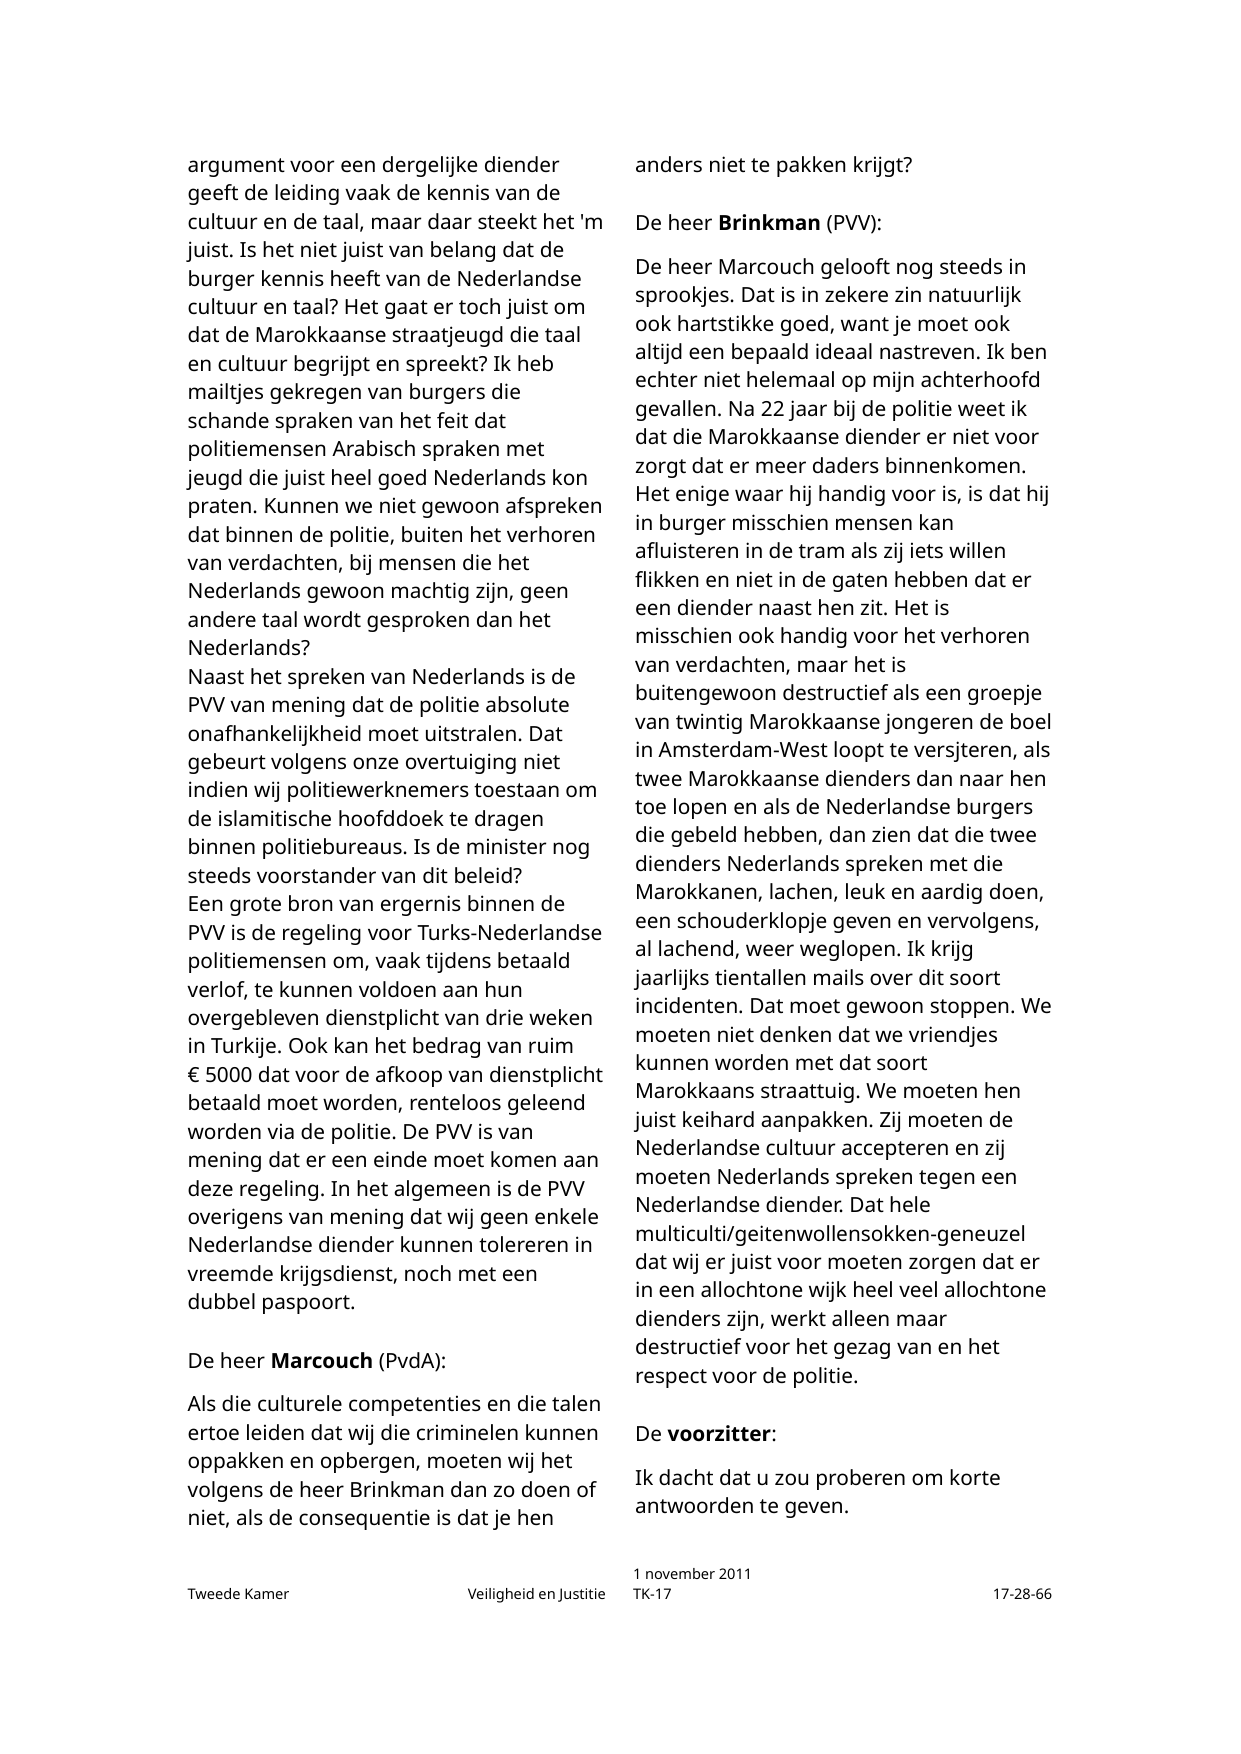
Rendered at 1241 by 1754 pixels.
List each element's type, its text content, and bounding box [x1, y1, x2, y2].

text Naast het spreken van Nederlands is de PVV van mening dat de politie absolute onafhankelijkheid moet uitstralen. Dat gebeurt volgens onze overtuiging niet indien wij politiewerknemers toestaan om de islamitische hoofddoek te dragen binnen politiebureaus. Is de minister nog steeds voorstander van dit beleid? [187, 662, 605, 889]
text De heer Marcouch gelooft nog steeds in sprookjes. Dat is in zekere zin natuurlijk ook hartstikke goed, want je moet ook altijd een bepaald ideaal nastreven. Ik ben echter niet helemaal op mijn achterhoofd gevallen. Na 22 jaar bij de politie weet ik dat die Marokkaanse diender er niet voor zorgt dat er meer daders binnenkomen. Het enige waar hij handig voor is, is dat hij in burger misschien mensen kan afluisteren in de tram als zij iets willen flikken en niet in de gaten hebben dat er een diender naast hen zit. Het is misschien ook handig voor het verhoren van verdachten, maar het is buitengewoon destructief als een groepje van twintig Marokkaanse jongeren de boel in Amsterdam-West loopt te versjteren, als twee Marokkaanse dienders dan naar hen toe lopen en als de Nederlandse burgers die gebeld hebben, dan zien dat die twee dienders Nederlands spreken met die Marokkanen, lachen, leuk en aardig doen, een schouderklopje geven en vervolgens, al lachend, weer weglopen. Ik krijg jaarlijks tientallen mails over dit soort incidenten. Dat moet gewoon stoppen. We moeten niet denken dat we vriendjes kunnen worden met dat soort Marokkaans straattuig. We moeten hen juist keihard aanpakken. Zij moeten de Nederlandse cultuur accepteren en zij moeten Nederlands spreken tegen een Nederlandse diender. Dat hele multiculti/geitenwollensokken-geneuzel dat wij er juist voor moeten zorgen dat er in een allochtone wijk heel veel allochtone dienders zijn, werkt alleen maar destructief voor het gezag van en het respect voor de politie. [635, 252, 1053, 1389]
text De heer Brinkman (PVV): [635, 208, 1053, 237]
text De heer Marcouch (PvdA): [187, 1346, 605, 1374]
text argument voor een dergelijke diender geeft de leiding vaak de kennis van de cultuur en de taal, maar daar steekt het 'm juist. Is het niet juist van belang dat de burger kennis heeft van de Nederlandse cultuur en taal? Het gaat er toch juist om dat de Marokkaanse straatjeugd die taal en cultuur begrijpt en spreekt? Ik heb mailtjes gekregen van burgers die schande spraken van het feit dat politiemensen Arabisch spraken met jeugd die juist heel goed Nederlands kon praten. Kunnen we niet gewoon afspreken dat binnen de politie, buiten het verhoren van verdachten, bij mensen die het Nederlands gewoon machtig zijn, geen andere taal wordt gesproken dan het Nederlands? [187, 150, 605, 662]
text anders niet te pakken krijgt? [635, 150, 1053, 178]
text De voorzitter: [635, 1419, 1053, 1448]
text Ik dacht dat u zou proberen om korte antwoorden te geven. [635, 1463, 1053, 1520]
text Een grote bron van ergernis binnen de PVV is de regeling voor Turks-Nederlandse politiemensen om, vaak tijdens betaald verlof, te kunnen voldoen aan hun overgebleven dienstplicht van drie weken in Turkije. Ook kan het bedrag van ruim € 5000 dat voor de afkoop van dienstplicht betaald moet worden, renteloos geleend worden via de politie. De PVV is van mening dat er een einde moet komen aan deze regeling. In het algemeen is de PVV overigens van mening dat wij geen enkele Nederlandse diender kunnen tolereren in vreemde krijgsdienst, noch met een dubbel paspoort. [187, 889, 605, 1316]
text Als die culturele competenties en die talen ertoe leiden dat wij die criminelen kunnen oppakken en opbergen, moeten wij het volgens de heer Brinkman dan zo doen of niet, als de consequentie is dat je hen [187, 1389, 605, 1532]
